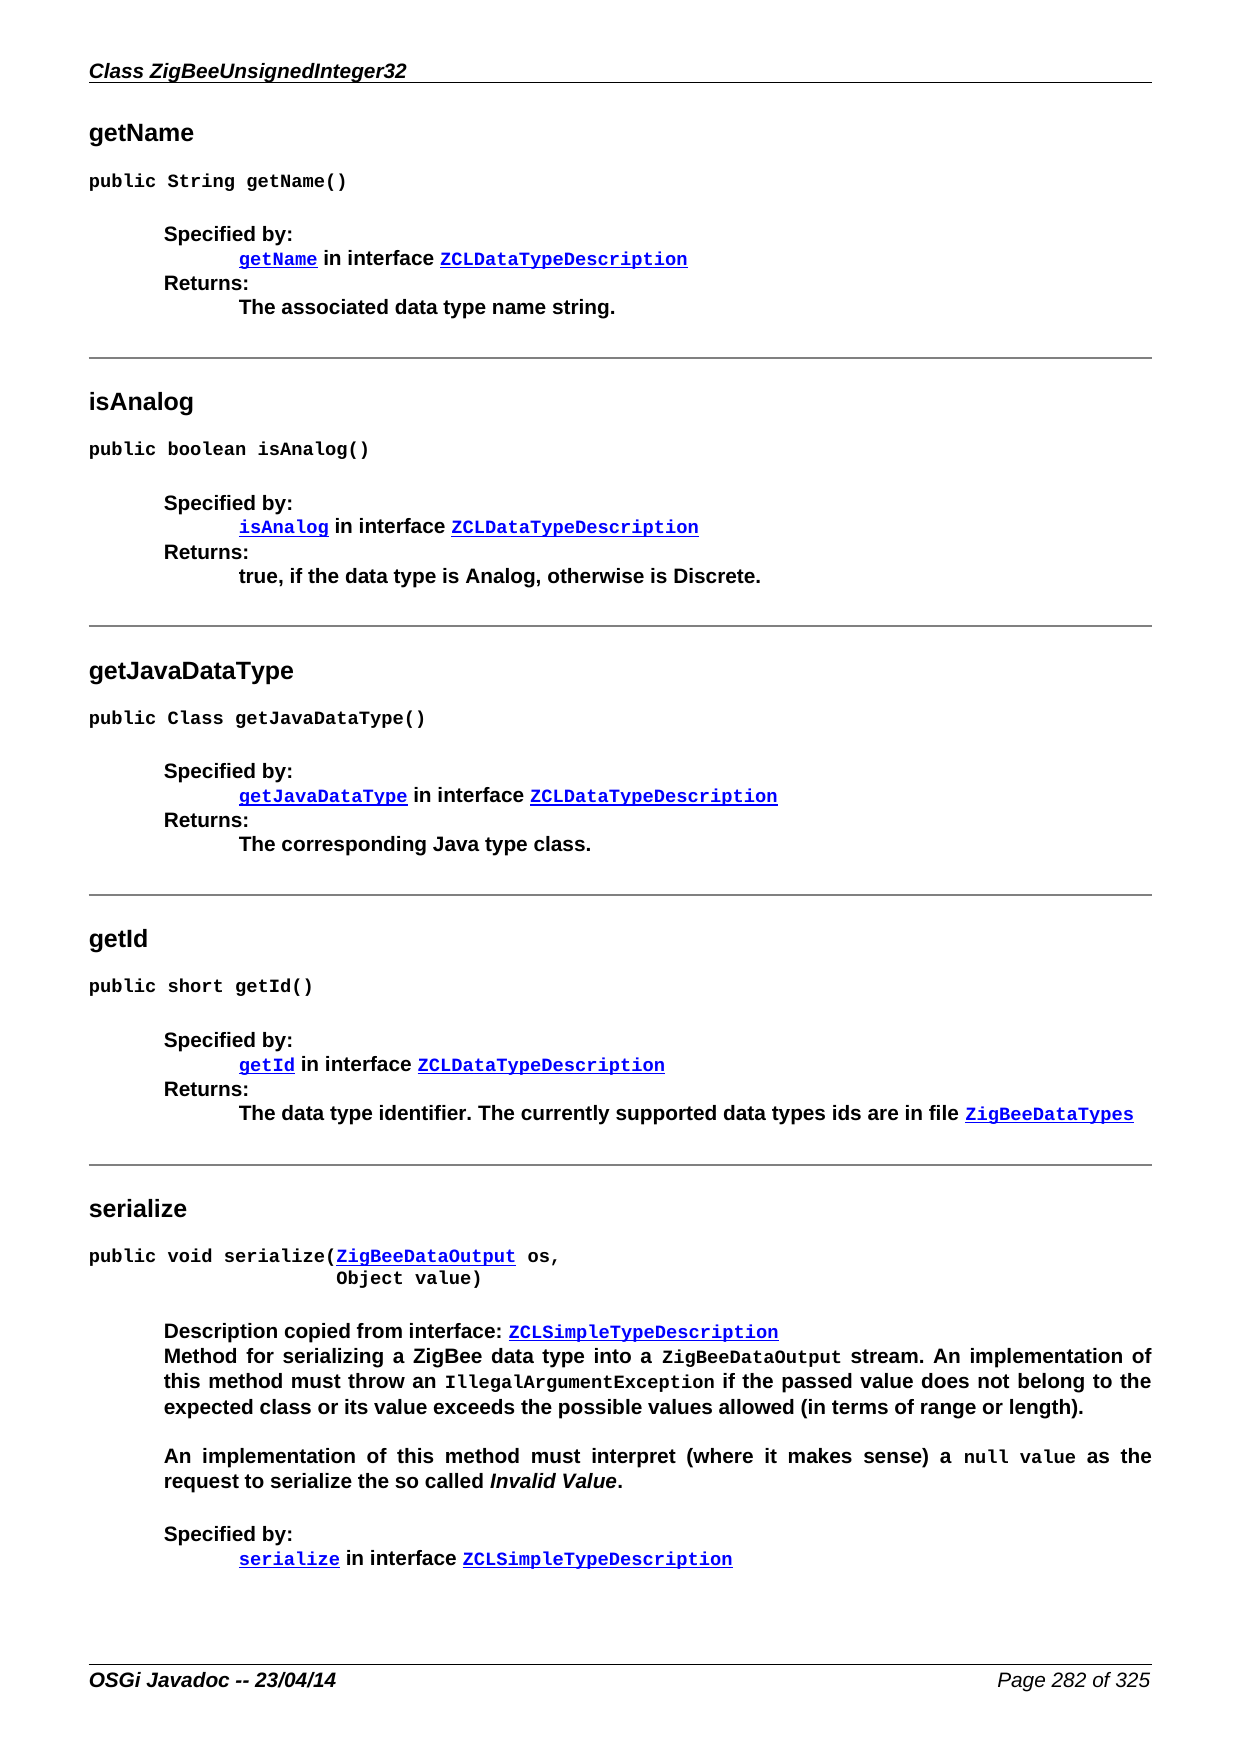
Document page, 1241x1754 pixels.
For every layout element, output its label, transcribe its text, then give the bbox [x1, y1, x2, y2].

text Specified by: [163, 759, 1152, 783]
text Returns: [163, 808, 1152, 832]
text public boolean isAnalog() [88, 440, 1152, 461]
subtitle getName [88, 118, 1152, 147]
text public Class getJavaDataType() [88, 709, 1152, 730]
text serialize in interface ZCLSimpleTypeDescription [238, 1546, 1152, 1571]
text Specified by: [163, 1522, 1152, 1546]
text Specified by: [163, 222, 1152, 246]
text true, if the data type is Analog, otherwise is Discrete. [238, 563, 1152, 587]
subtitle getId [88, 924, 1152, 953]
text The associated data type name string. [238, 295, 1152, 319]
text Specified by: [163, 490, 1152, 514]
text getJavaDataType in interface ZCLDataTypeDescription [238, 783, 1152, 808]
text getId in interface ZCLDataTypeDescription [238, 1052, 1152, 1077]
text Returns: [163, 539, 1152, 563]
subtitle serialize [88, 1194, 1152, 1223]
text public String getName() [88, 171, 1152, 193]
text public short getId() [88, 977, 1152, 998]
text The corresponding Java type class. [238, 832, 1152, 856]
text public void serialize(ZigBeeDataOutput os, Object value) [88, 1247, 1152, 1290]
subtitle isAnalog [88, 387, 1152, 416]
text Returns: [163, 1077, 1152, 1101]
text isAnalog in interface ZCLDataTypeDescription [238, 514, 1152, 539]
text Specified by: [163, 1028, 1152, 1052]
subtitle getJavaDataType [88, 656, 1152, 684]
text Description copied from interface: ZCLSimpleTypeDescription [163, 1319, 1152, 1344]
text The data type identifier. The currently supported data types ids are in file ZigBeeDataTypes [238, 1101, 1152, 1126]
text getName in interface ZCLDataTypeDescription [238, 246, 1152, 271]
text Method for serializing a ZigBee data type into a ZigBeeDataOutput stream. An implementation of this method must throw an IllegalArgumentException if the passed value does not belong to the expected class or its value exceeds the possible values allowed (in terms of range or length). [163, 1344, 1152, 1418]
text Returns: [163, 271, 1152, 295]
text An implementation of this method must interpret (where it makes sense) a null value as the request to serialize the so called Invalid Value. [163, 1443, 1152, 1493]
